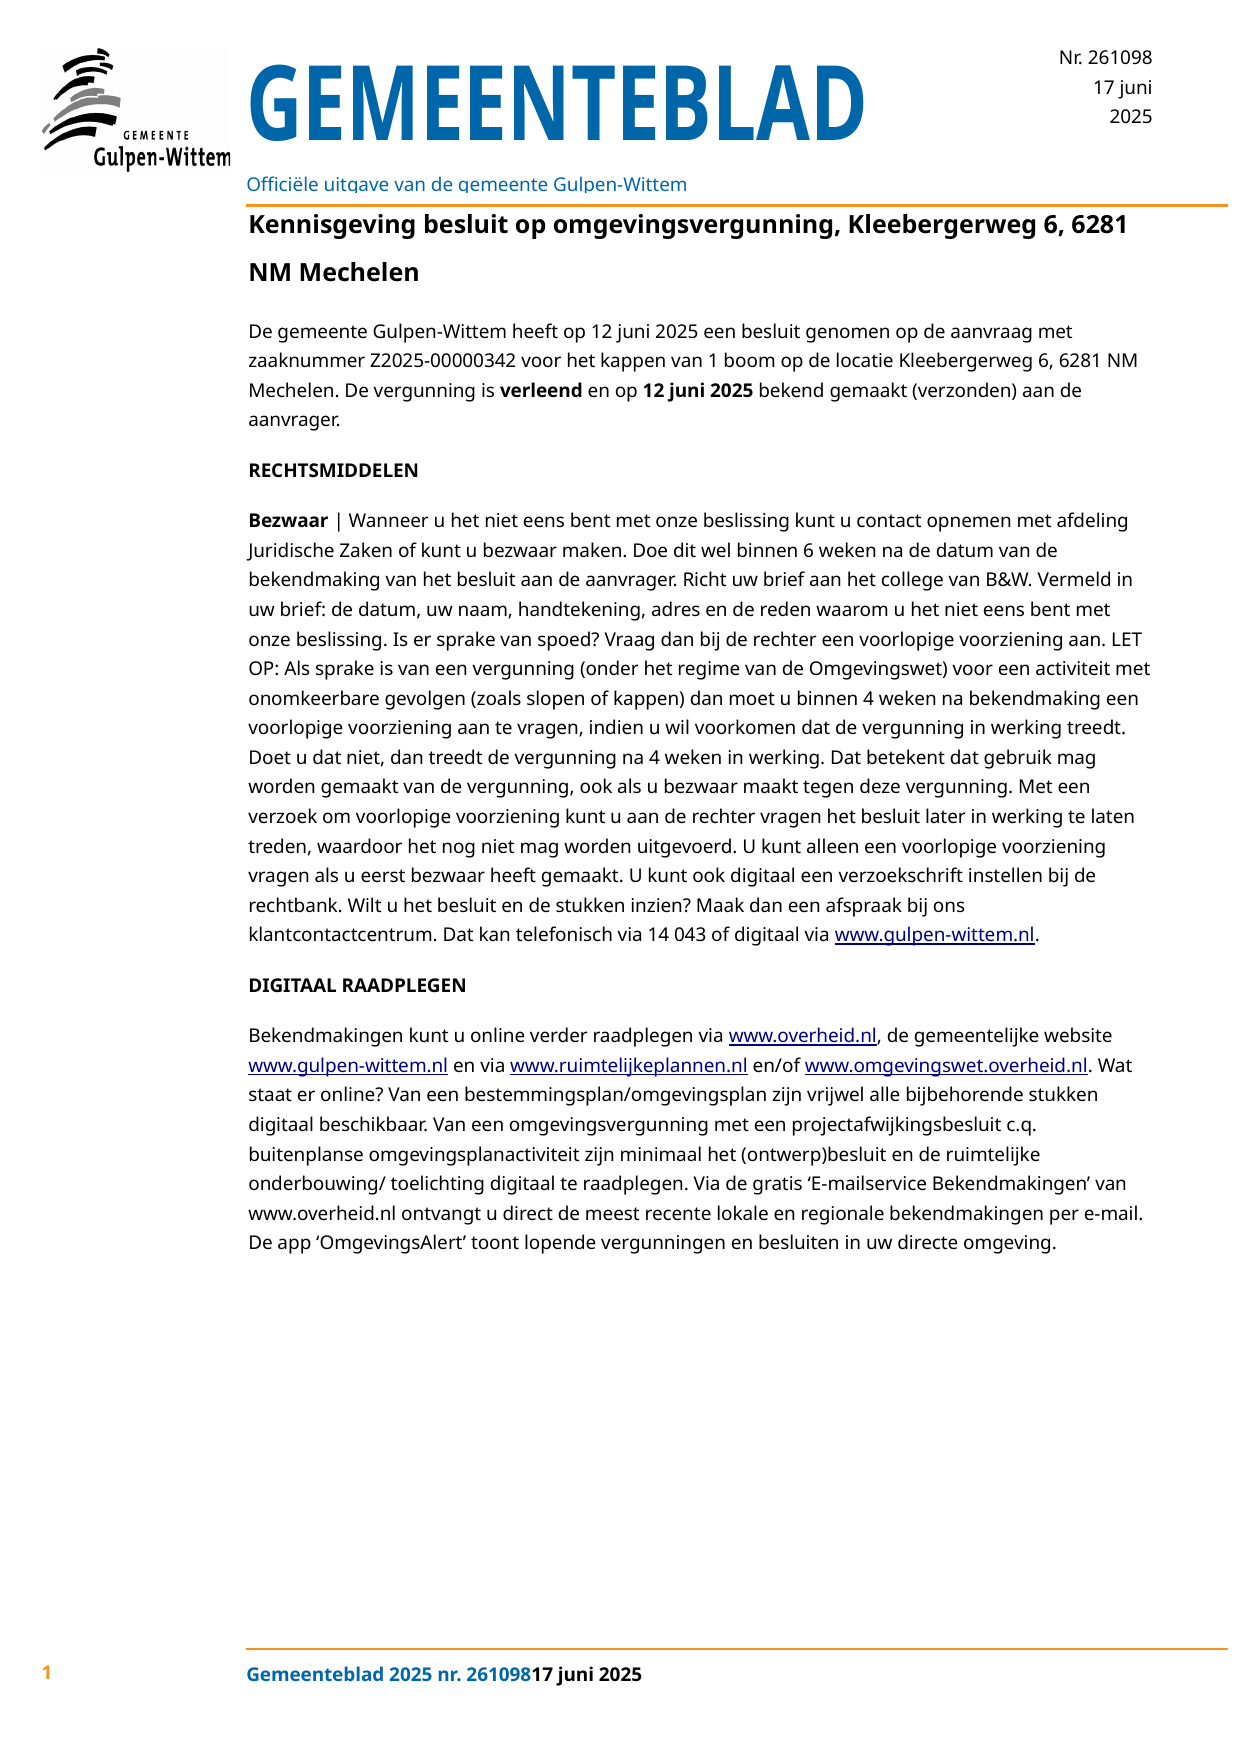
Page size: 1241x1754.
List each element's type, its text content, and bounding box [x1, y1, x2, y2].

text RECHTSMIDDELEN [248, 457, 1152, 483]
text Bekendmakingen kunt u online verder raadplegen via www.overheid.nl, de gemeentelijke website www.gulpen-wittem.nl en via www.ruimtelijkeplannen.nl en/of www.omgevingswet.overheid.nl. Wat staat er online? Van een bestemmingsplan/omgevingsplan zijn vrijwel alle bijbehorende stukken digitaal beschikbaar. Van een omgevingsvergunning met een projectafwijkingsbesluit c.q. buitenplanse omgevingsplanactiviteit zijn minimaal het (ontwerp)besluit en de ruimtelijke onderbouwing/ toelichting digitaal te raadplegen. Via de gratis ‘E-mailservice Bekendmakingen’ van www.overheid.nl ontvangt u direct de meest recente lokale en regionale bekendmakingen per e-mail. De app ‘OmgevingsAlert’ toont lopende vergunningen en besluiten in uw directe omgeving. [248, 1022, 1152, 1255]
text DIGITAAL RAADPLEGEN [248, 972, 1152, 998]
text Bezwaar | Wanneer u het niet eens bent met onze beslissing kunt u contact opnemen met afdeling Juridische Zaken of kunt u bezwaar maken. Doe dit wel binnen 6 weken na de datum van de bekendmaking van het besluit aan de aanvrager. Richt uw brief aan het college van B&W. Vermeld in uw brief: de datum, uw naam, handtekening, adres en de reden waarom u het niet eens bent met onze beslissing. Is er sprake van spoed? Vraag dan bij de rechter een voorlopige voorziening aan. LET OP: Als sprake is van een vergunning (onder het regime van de Omgevingswet) voor een activiteit met onomkeerbare gevolgen (zoals slopen of kappen) dan moet u binnen 4 weken na bekendmaking een voorlopige voorziening aan te vragen, indien u wil voorkomen dat de vergunning in werking treedt. Doet u dat niet, dan treedt de vergunning na 4 weken in werking. Dat betekent dat gebruik mag worden gemaakt van de vergunning, ook als u bezwaar maakt tegen deze vergunning. Met een verzoek om voorlopige voorziening kunt u aan de rechter vragen het besluit later in werking te laten treden, waardoor het nog niet mag worden uitgevoerd. U kunt alleen een voorlopige voorziening vragen als u eerst bezwaar heeft gemaakt. U kunt ook digitaal een verzoekschrift instellen bij de rechtbank. Wilt u het besluit en de stukken inzien? Maak dan een afspraak bij ons klantcontactcentrum. Dat kan telefonisch via 14 043 of digitaal via www.gulpen-wittem.nl. [248, 507, 1152, 947]
text Kennisgeving besluit op omgevingsvergunning, Kleebergerweg 6, 6281 NM Mechelen [248, 207, 1152, 288]
picture [41, 47, 231, 172]
text De gemeente Gulpen-Wittem heeft op 12 juni 2025 een besluit genomen op de aanvraag met zaaknummer Z2025-00000342 voor het kappen van 1 boom op de locatie Kleebergerweg 6, 6281 NM Mechelen. De vergunning is verleend en op 12 juni 2025 bekend gemaakt (verzonden) aan de aanvrager. [248, 318, 1152, 432]
